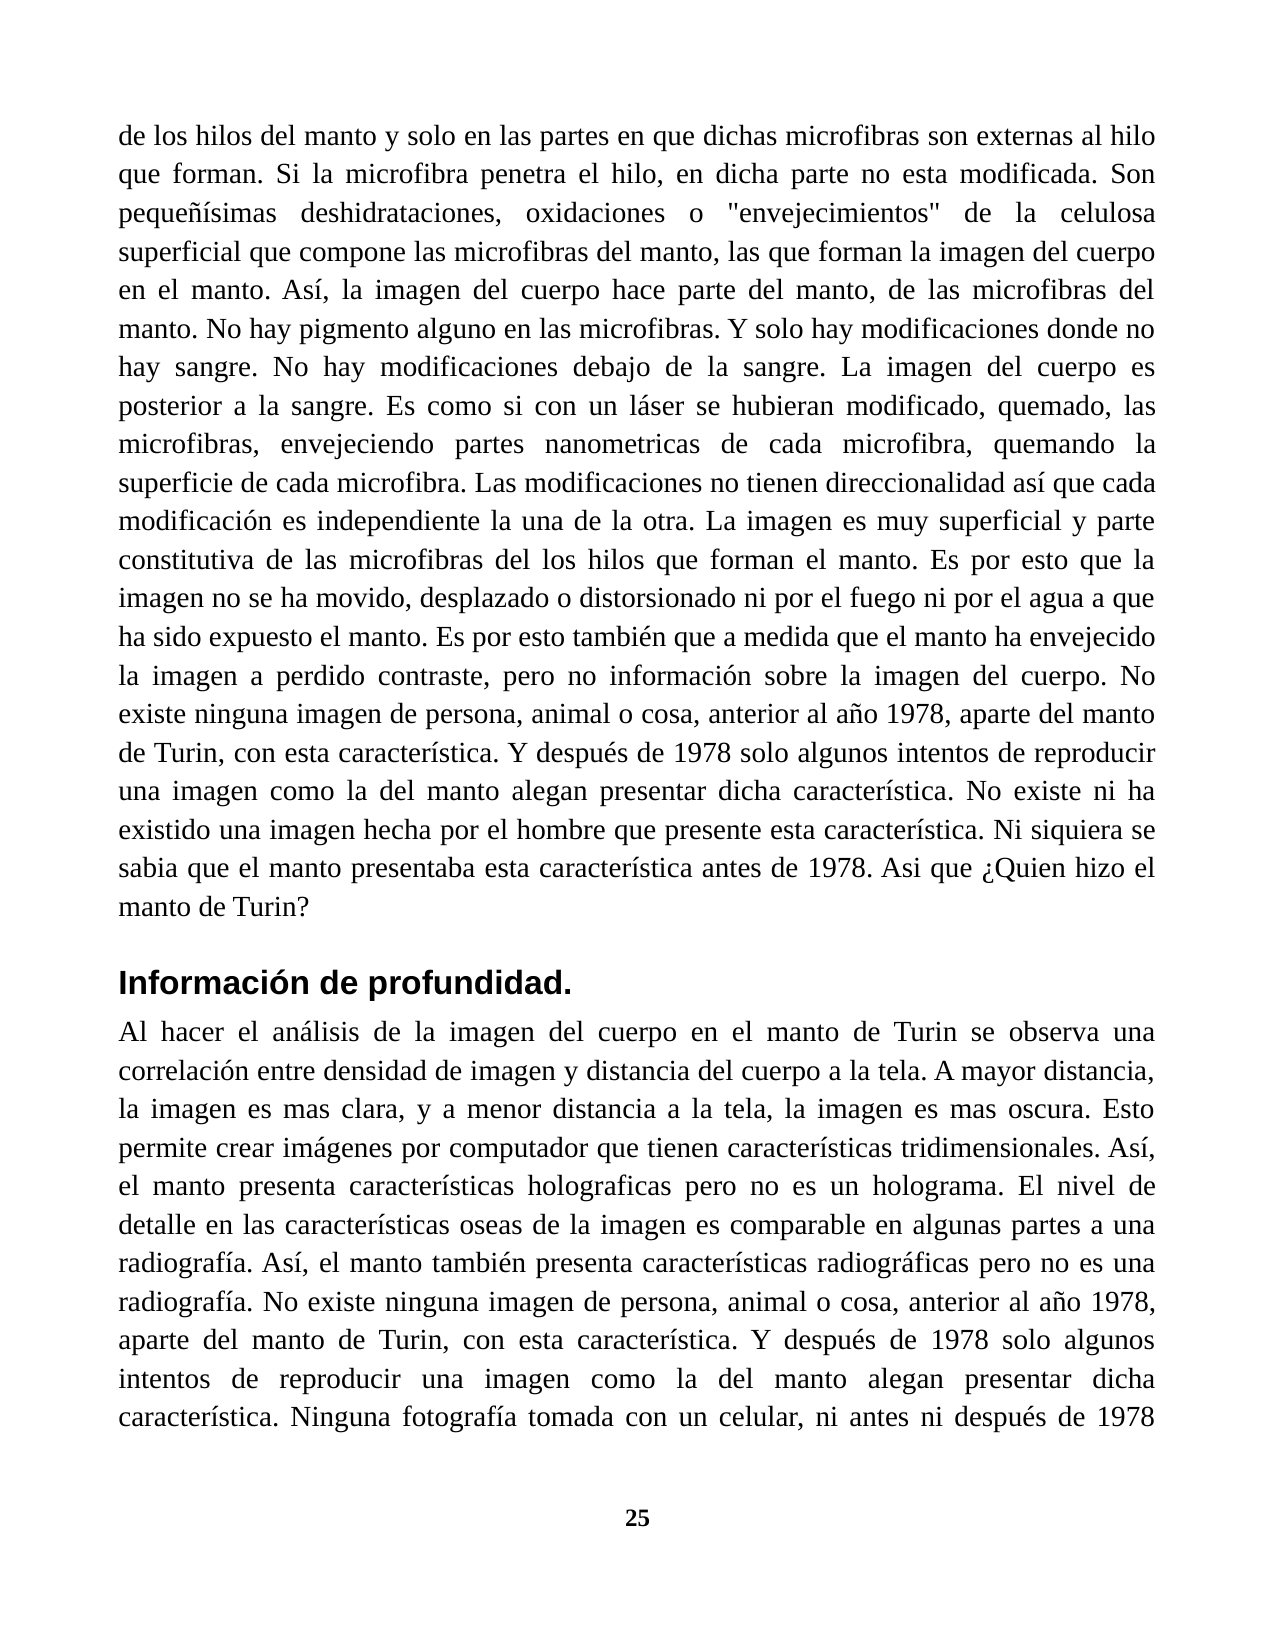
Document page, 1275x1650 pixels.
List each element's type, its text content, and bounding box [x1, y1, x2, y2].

text de los hilos del manto y solo en las partes en que dichas microfibras son externas al hilo que forman. Si la microfibra penetra el hilo, en dicha parte no esta modificada. Son pequeñísimas deshidrataciones, oxidaciones o "envejecimientos" de la celulosa superficial que compone las microfibras del manto, las que forman la imagen del cuerpo en el manto. Así, la imagen del cuerpo hace parte del manto, de las microfibras del manto. No hay pigmento alguno en las microfibras. Y solo hay modificaciones donde no hay sangre. No hay modificaciones debajo de la sangre. La imagen del cuerpo es posterior a la sangre. Es como si con un láser se hubieran modificado, quemado, las microfibras, envejeciendo partes nanometricas de cada microfibra, quemando la superficie de cada microfibra. Las modificaciones no tienen direccionalidad así que cada modificación es independiente la una de la otra. La imagen es muy superficial y parte constitutiva de las microfibras del los hilos que forman el manto. Es por esto que la imagen no se ha movido, desplazado o distorsionado ni por el fuego ni por el agua a que ha sido expuesto el manto. Es por esto también que a medida que el manto ha envejecido la imagen a perdido contraste, pero no información sobre la imagen del cuerpo. No existe ninguna imagen de persona, animal o cosa, anterior al año 1978, aparte del manto de Turin, con esta característica. Y después de 1978 solo algunos intentos de reproducir una imagen como la del manto alegan presentar dicha característica. No existe ni ha existido una imagen hecha por el hombre que presente esta característica. Ni siquiera se sabia que el manto presentaba esta característica antes de 1978. Asi que ¿Quien hizo el manto de Turin? [118, 118, 1157, 922]
text Al hacer el análisis de la imagen del cuerpo en el manto de Turin se observa una correlación entre densidad de imagen y distancia del cuerpo a la tela. A mayor distancia, la imagen es mas clara, y a menor distancia a la tela, la imagen es mas oscura. Esto permite crear imágenes por computador que tienen características tridimensionales. Así, el manto presenta características holograficas pero no es un holograma. El nivel de detalle en las características oseas de la imagen es comparable en algunas partes a una radiografía. Así, el manto también presenta características radiográficas pero no es una radiografía. No existe ninguna imagen de persona, animal o cosa, anterior al año 1978, aparte del manto de Turin, con esta característica. Y después de 1978 solo algunos intentos de reproducir una imagen como la del manto alegan presentar dicha característica. Ninguna fotografía tomada con un celular, ni antes ni después de 1978 [118, 1014, 1157, 1433]
subtitle Información de profundidad. [118, 963, 1157, 1002]
